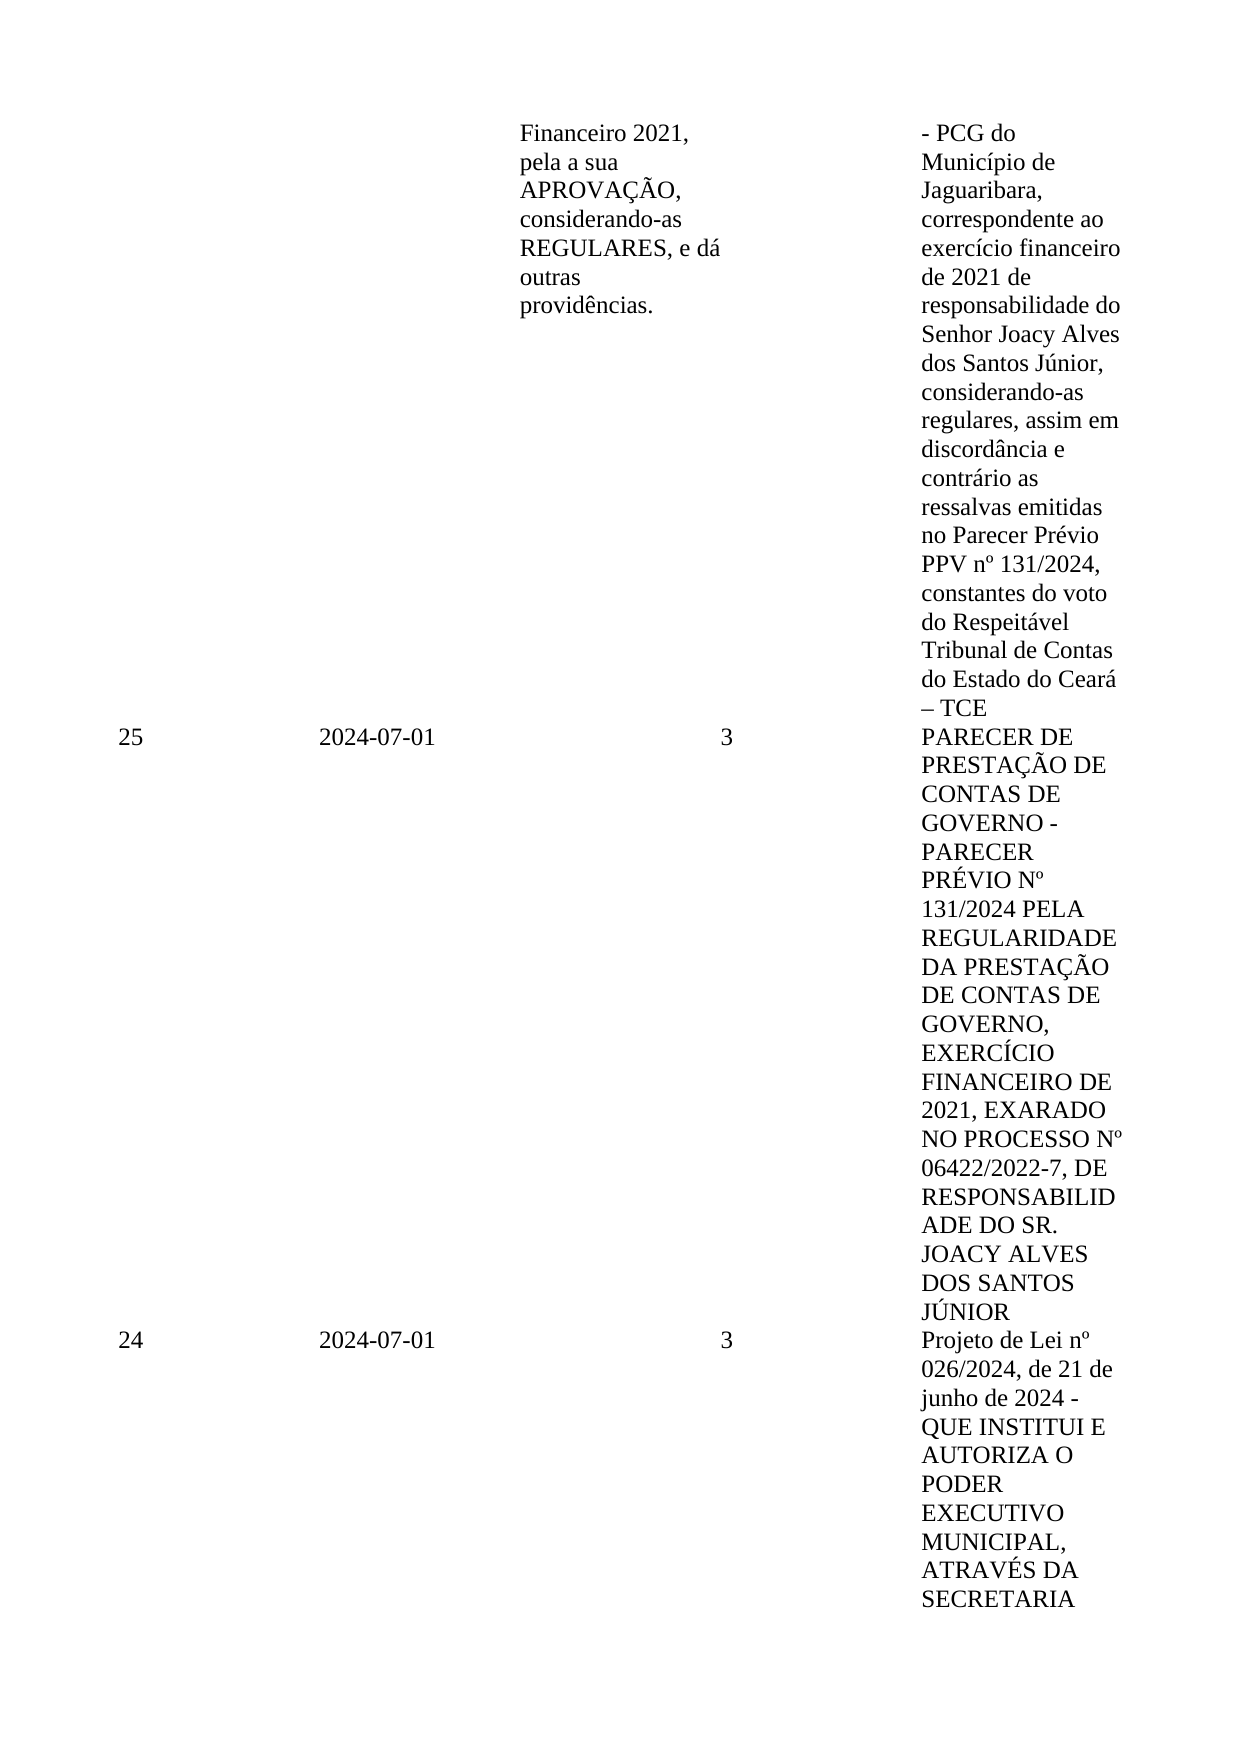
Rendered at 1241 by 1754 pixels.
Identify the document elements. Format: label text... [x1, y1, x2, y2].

table_cell [520, 1326, 720, 1613]
table_cell [118, 118, 319, 722]
table_cell 25 [118, 722, 319, 1326]
table_cell Projeto de Lei nº 026/2024, de 21 de junho de 2024 - QUE INSTITUI E AUTORIZA O PODER EXECUTIVO MUNICIPAL, ATRAVÉS DA SECRETARIA [921, 1326, 1122, 1613]
table_cell 24 [118, 1326, 319, 1613]
table_cell PARECER DE PRESTAÇÃO DE CONTAS DE GOVERNO - PARECER PRÉVIO Nº 131/2024 PELA REGULARIDADE DA PRESTAÇÃO DE CONTAS DE GOVERNO, EXERCÍCIO FINANCEIRO DE 2021, EXARADO NO PROCESSO Nº 06422/2022-7, DE RESPONSABILIDADE DO SR. JOACY ALVES DOS SANTOS JÚNIOR [921, 722, 1122, 1326]
table_cell 3 [720, 722, 921, 1326]
table_cell - PCG do Município de Jaguaribara, correspondente ao exercício financeiro de 2021 de responsabilidade do Senhor Joacy Alves dos Santos Júnior, considerando-as regulares, assim em discordância e contrário as ressalvas emitidas no Parecer Prévio PPV nº 131/2024, constantes do voto do Respeitável Tribunal de Contas do Estado do Ceará – TCE [921, 118, 1122, 722]
table_cell Financeiro 2021, pela a sua APROVAÇÃO, considerando-as REGULARES, e dá outras providências. [520, 118, 720, 722]
table_cell 3 [720, 1326, 921, 1613]
table_cell [520, 722, 720, 1326]
table_cell 2024-07-01 [319, 1326, 519, 1613]
table_cell [720, 118, 921, 722]
table_cell 2024-07-01 [319, 722, 519, 1326]
table_cell [319, 118, 519, 722]
